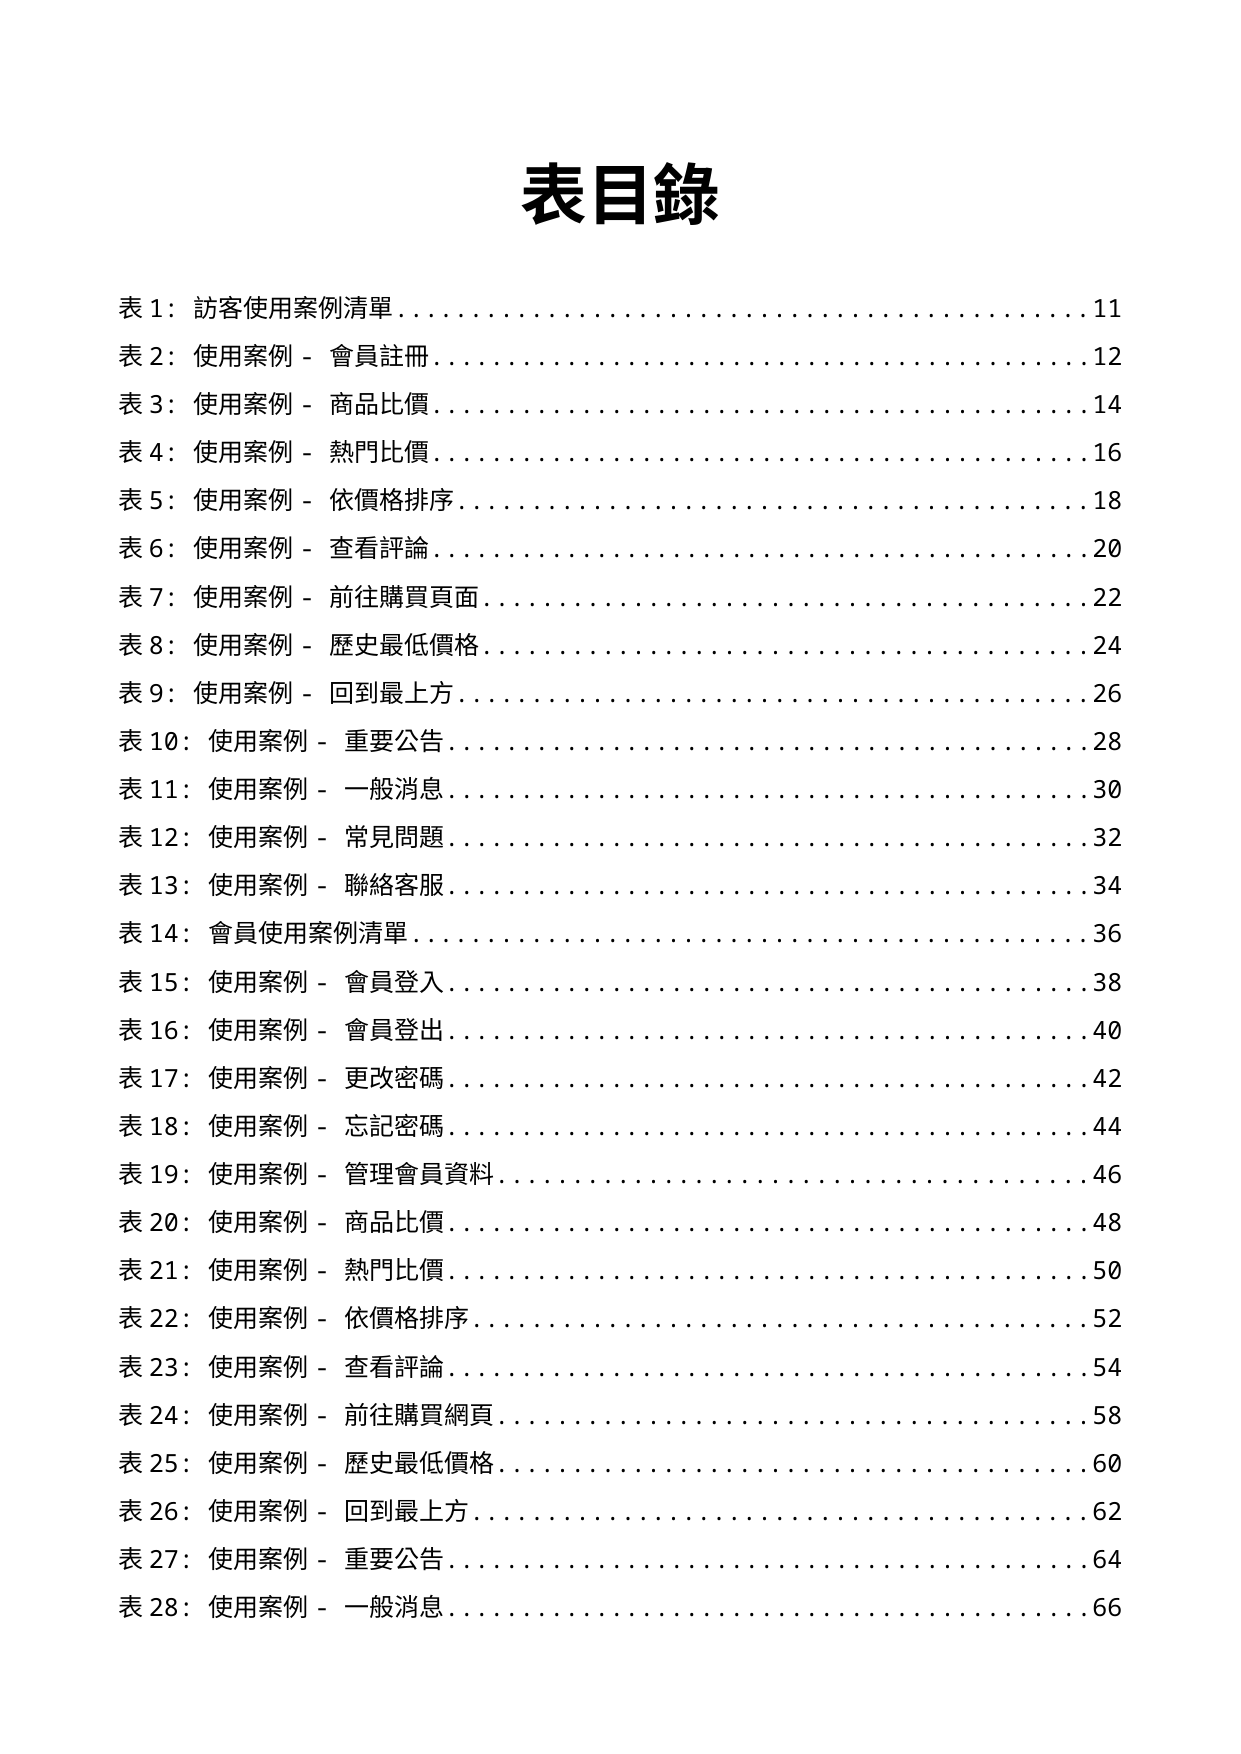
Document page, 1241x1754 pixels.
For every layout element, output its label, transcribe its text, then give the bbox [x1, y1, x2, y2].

text 表 12: 使用案例 - 常見問題 32 [118, 818, 1122, 854]
text 表 7: 使用案例 - 前往購買頁面 22 [118, 577, 1122, 613]
subtitle 表目錄 [118, 142, 1122, 238]
text 表 17: 使用案例 - 更改密碼 42 [118, 1058, 1122, 1094]
text 表 6: 使用案例 - 查看評論 20 [118, 529, 1122, 565]
text 表 1: 訪客使用案例清單 11 [118, 288, 1122, 324]
text 表 2: 使用案例 - 會員註冊 12 [118, 336, 1122, 373]
text 表 23: 使用案例 - 查看評論 54 [118, 1347, 1122, 1383]
text 表 20: 使用案例 - 商品比價 48 [118, 1203, 1122, 1239]
text 表 26: 使用案例 - 回到最上方 62 [118, 1491, 1122, 1528]
text 表 24: 使用案例 - 前往購買網頁 58 [118, 1395, 1122, 1431]
text 表 4: 使用案例 - 熱門比價 16 [118, 433, 1122, 469]
text 表 28: 使用案例 - 一般消息 66 [118, 1588, 1122, 1624]
text 表 10: 使用案例 - 重要公告 28 [118, 721, 1122, 758]
text 表 27: 使用案例 - 重要公告 64 [118, 1539, 1122, 1576]
text 表 13: 使用案例 - 聯絡客服 34 [118, 866, 1122, 902]
text 表 16: 使用案例 - 會員登出 40 [118, 1010, 1122, 1046]
text 表 8: 使用案例 - 歷史最低價格 24 [118, 625, 1122, 661]
text 表 19: 使用案例 - 管理會員資料 46 [118, 1154, 1122, 1191]
text 表 5: 使用案例 - 依價格排序 18 [118, 481, 1122, 517]
text 表 25: 使用案例 - 歷史最低價格 60 [118, 1443, 1122, 1479]
text 表 21: 使用案例 - 熱門比價 50 [118, 1251, 1122, 1287]
text 表 9: 使用案例 - 回到最上方 26 [118, 673, 1122, 709]
text 表 14: 會員使用案例清單 36 [118, 914, 1122, 950]
text 表 18: 使用案例 - 忘記密碼 44 [118, 1106, 1122, 1143]
text 表 22: 使用案例 - 依價格排序 52 [118, 1299, 1122, 1335]
text 表 15: 使用案例 - 會員登入 38 [118, 962, 1122, 998]
text 表 3: 使用案例 - 商品比價 14 [118, 384, 1122, 421]
text 表 11: 使用案例 - 一般消息 30 [118, 769, 1122, 806]
